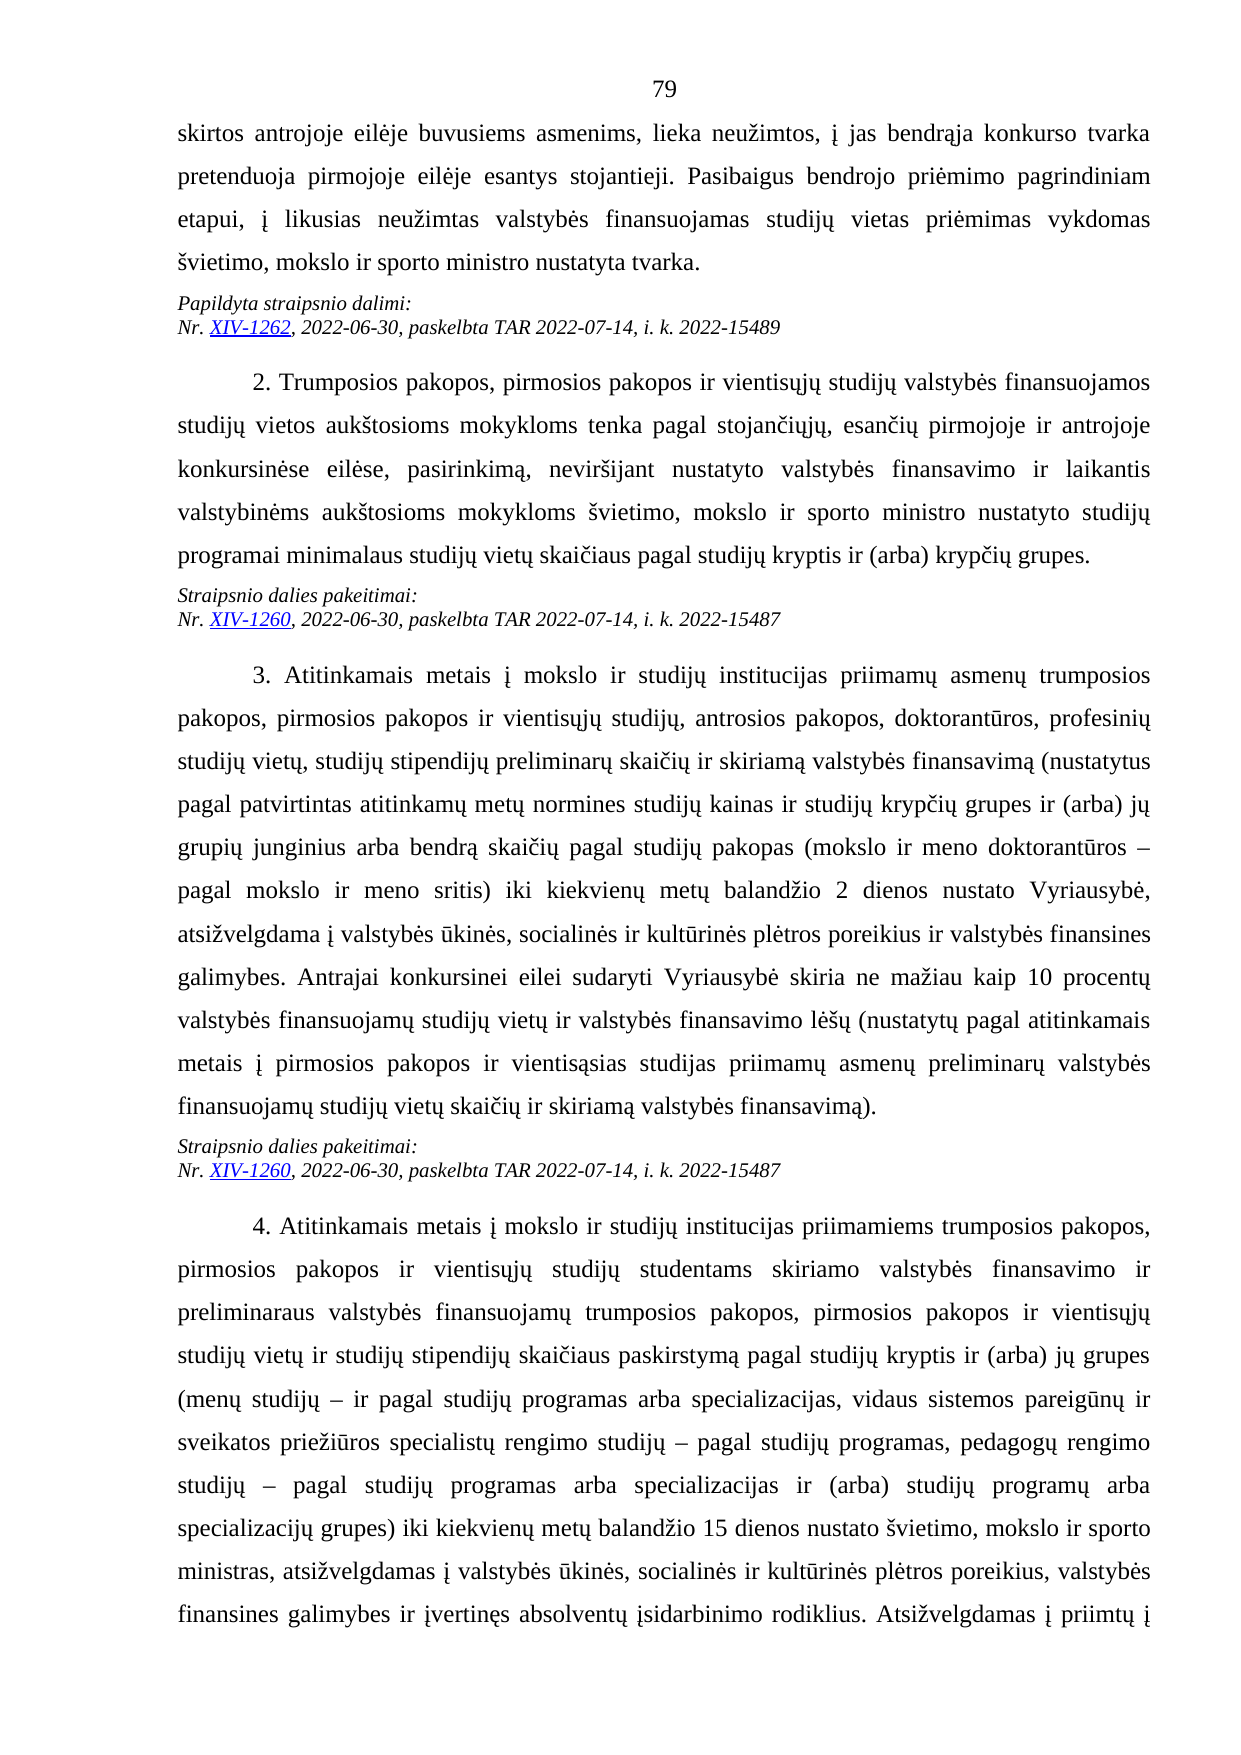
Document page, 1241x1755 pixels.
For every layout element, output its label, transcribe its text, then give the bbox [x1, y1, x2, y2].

text Straipsnio dalies pakeitimai: [177, 1134, 1152, 1158]
text Nr. XIV-1260, 2022-06-30, paskelbta TAR 2022-07-14, i. k. 2022-15487 [177, 607, 1152, 631]
text 4. Atitinkamais metais į mokslo ir studijų institucijas priimamiems trumposios pakopos, pirmosios pakopos ir vientisųjų studijų studentams skiriamo valstybės finansavimo ir preliminaraus valstybės finansuojamų trumposios pakopos, pirmosios pakopos ir vientisųjų studijų vietų ir studijų stipendijų skaičiaus paskirstymą pagal studijų kryptis ir (arba) jų grupes (menų studijų – ir pagal studijų programas arba specializacijas, vidaus sistemos pareigūnų ir sveikatos priežiūros specialistų rengimo studijų – pagal studijų programas, pedagogų rengimo studijų – pagal studijų programas arba specializacijas ir (arba) studijų programų arba specializacijų grupes) iki kiekvienų metų balandžio 15 dienos nustato švietimo, mokslo ir sporto ministras, atsižvelgdamas į valstybės ūkinės, socialinės ir kultūrinės plėtros poreikius, valstybės finansines galimybes ir įvertinęs absolventų įsidarbinimo rodiklius. Atsižvelgdamas į priimtų į [177, 1211, 1152, 1628]
text 2. Trumposios pakopos, pirmosios pakopos ir vientisųjų studijų valstybės finansuojamos studijų vietos aukštosioms mokykloms tenka pagal stojančiųjų, esančių pirmojoje ir antrojoje konkursinėse eilėse, pasirinkimą, neviršijant nustatyto valstybės finansavimo ir laikantis valstybinėms aukštosioms mokykloms švietimo, mokslo ir sporto ministro nustatyto studijų programai minimalaus studijų vietų skaičiaus pagal studijų kryptis ir (arba) krypčių grupes. [177, 367, 1152, 569]
text Nr. XIV-1260, 2022-06-30, paskelbta TAR 2022-07-14, i. k. 2022-15487 [177, 1158, 1152, 1182]
text Papildyta straipsnio dalimi: [177, 291, 1152, 315]
text Nr. XIV-1262, 2022-06-30, paskelbta TAR 2022-07-14, i. k. 2022-15489 [177, 315, 1152, 339]
text Straipsnio dalies pakeitimai: [177, 583, 1152, 607]
text 3. Atitinkamais metais į mokslo ir studijų institucijas priimamų asmenų trumposios pakopos, pirmosios pakopos ir vientisųjų studijų, antrosios pakopos, doktorantūros, profesinių studijų vietų, studijų stipendijų preliminarų skaičių ir skiriamą valstybės finansavimą (nustatytus pagal patvirtintas atitinkamų metų normines studijų kainas ir studijų krypčių grupes ir (arba) jų grupių junginius arba bendrą skaičių pagal studijų pakopas (mokslo ir meno doktorantūros – pagal mokslo ir meno sritis) iki kiekvienų metų balandžio 2 dienos nustato Vyriausybė, atsižvelgdama į valstybės ūkinės, socialinės ir kultūrinės plėtros poreikius ir valstybės finansines galimybes. Antrajai konkursinei eilei sudaryti Vyriausybė skiria ne mažiau kaip 10 procentų valstybės finansuojamų studijų vietų ir valstybės finansavimo lėšų (nustatytų pagal atitinkamais metais į pirmosios pakopos ir vientisąsias studijas priimamų asmenų preliminarų valstybės finansuojamų studijų vietų skaičių ir skiriamą valstybės finansavimą). [177, 660, 1152, 1120]
text skirtos antrojoje eilėje buvusiems asmenims, lieka neužimtos, į jas bendrąja konkurso tvarka pretenduoja pirmojoje eilėje esantys stojantieji. Pasibaigus bendrojo priėmimo pagrindiniam etapui, į likusias neužimtas valstybės finansuojamas studijų vietas priėmimas vykdomas švietimo, mokslo ir sporto ministro nustatyta tvarka. [177, 118, 1152, 276]
